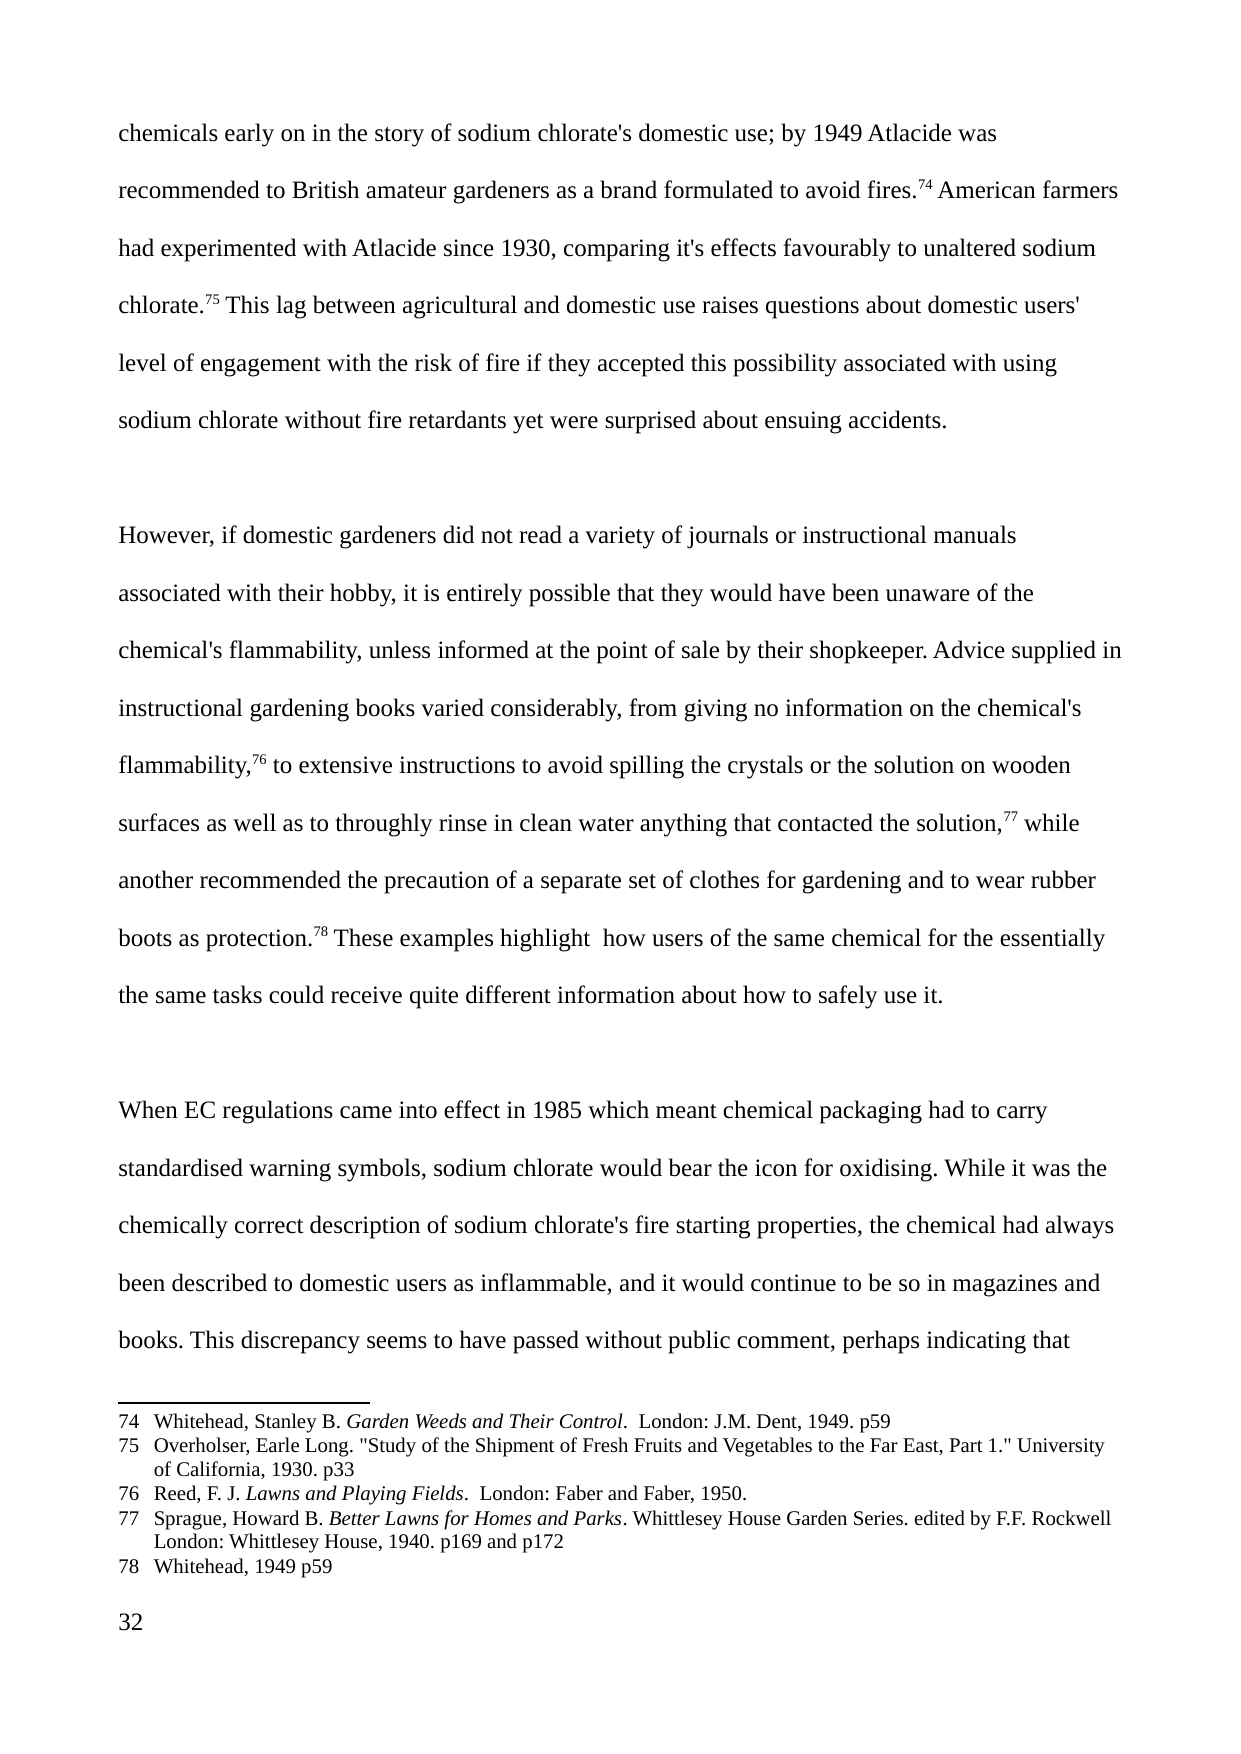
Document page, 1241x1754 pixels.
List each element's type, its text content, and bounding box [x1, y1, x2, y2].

text Whitehead, 1949 p59 [118, 1553, 1122, 1578]
text Sprague, Howard B. Better Lawns for Homes and Parks. Whittlesey House Garden Series. edited by F.F. Rockwell London: Whittlesey House, 1940. p169 and p172 [118, 1505, 1122, 1553]
text Whitehead, Stanley B. Garden Weeds and Their Control. London: J.M. Dent, 1949. p59 [118, 1409, 1122, 1433]
text chemicals early on in the story of sodium chlorate's domestic use; by 1949 Atlacide was recommended to British amateur gardeners as a brand formulated to avoid fires. American farmers had experimented with Atlacide since 1930, comparing it's effects favourably to unaltered sodium chlorate. This lag between agricultural and domestic use raises questions about domestic users' level of engagement with the risk of fire if they accepted this possibility associated with using sodium chlorate without fire retardants yet were surprised about ensuing accidents. [118, 118, 1122, 434]
text Overholser, Earle Long. "Study of the Shipment of Fresh Fruits and Vegetables to the Far East, Part 1." University of California, 1930. p33 [118, 1433, 1122, 1481]
text When EC regulations came into effect in 1985 which meant chemical packaging had to carry standardised warning symbols, sodium chlorate would bear the icon for oxidising. While it was the chemically correct description of sodium chlorate's fire starting properties, the chemical had always been described to domestic users as inflammable, and it would continue to be so in magazines and books. This discrepancy seems to have passed without public comment, perhaps indicating that [118, 1096, 1122, 1354]
text Reed, F. J. Lawns and Playing Fields. London: Faber and Faber, 1950. [118, 1481, 1122, 1505]
text However, if domestic gardeners did not read a variety of journals or instructional manuals associated with their hobby, it is entirely possible that they would have been unaware of the chemical's flammability, unless informed at the point of sale by their shopkeeper. Advice supplied in instructional gardening books varied considerably, from giving no information on the chemical's flammability, to extensive instructions to avoid spilling the crystals or the solution on wooden surfaces as well as to throughly rinse in clean water anything that contacted the solution, while another recommended the precaution of a separate set of clothes for gardening and to wear rubber boots as protection. These examples highlight how users of the same chemical for the essentially the same tasks could receive quite different information about how to safely use it. [118, 521, 1122, 1009]
